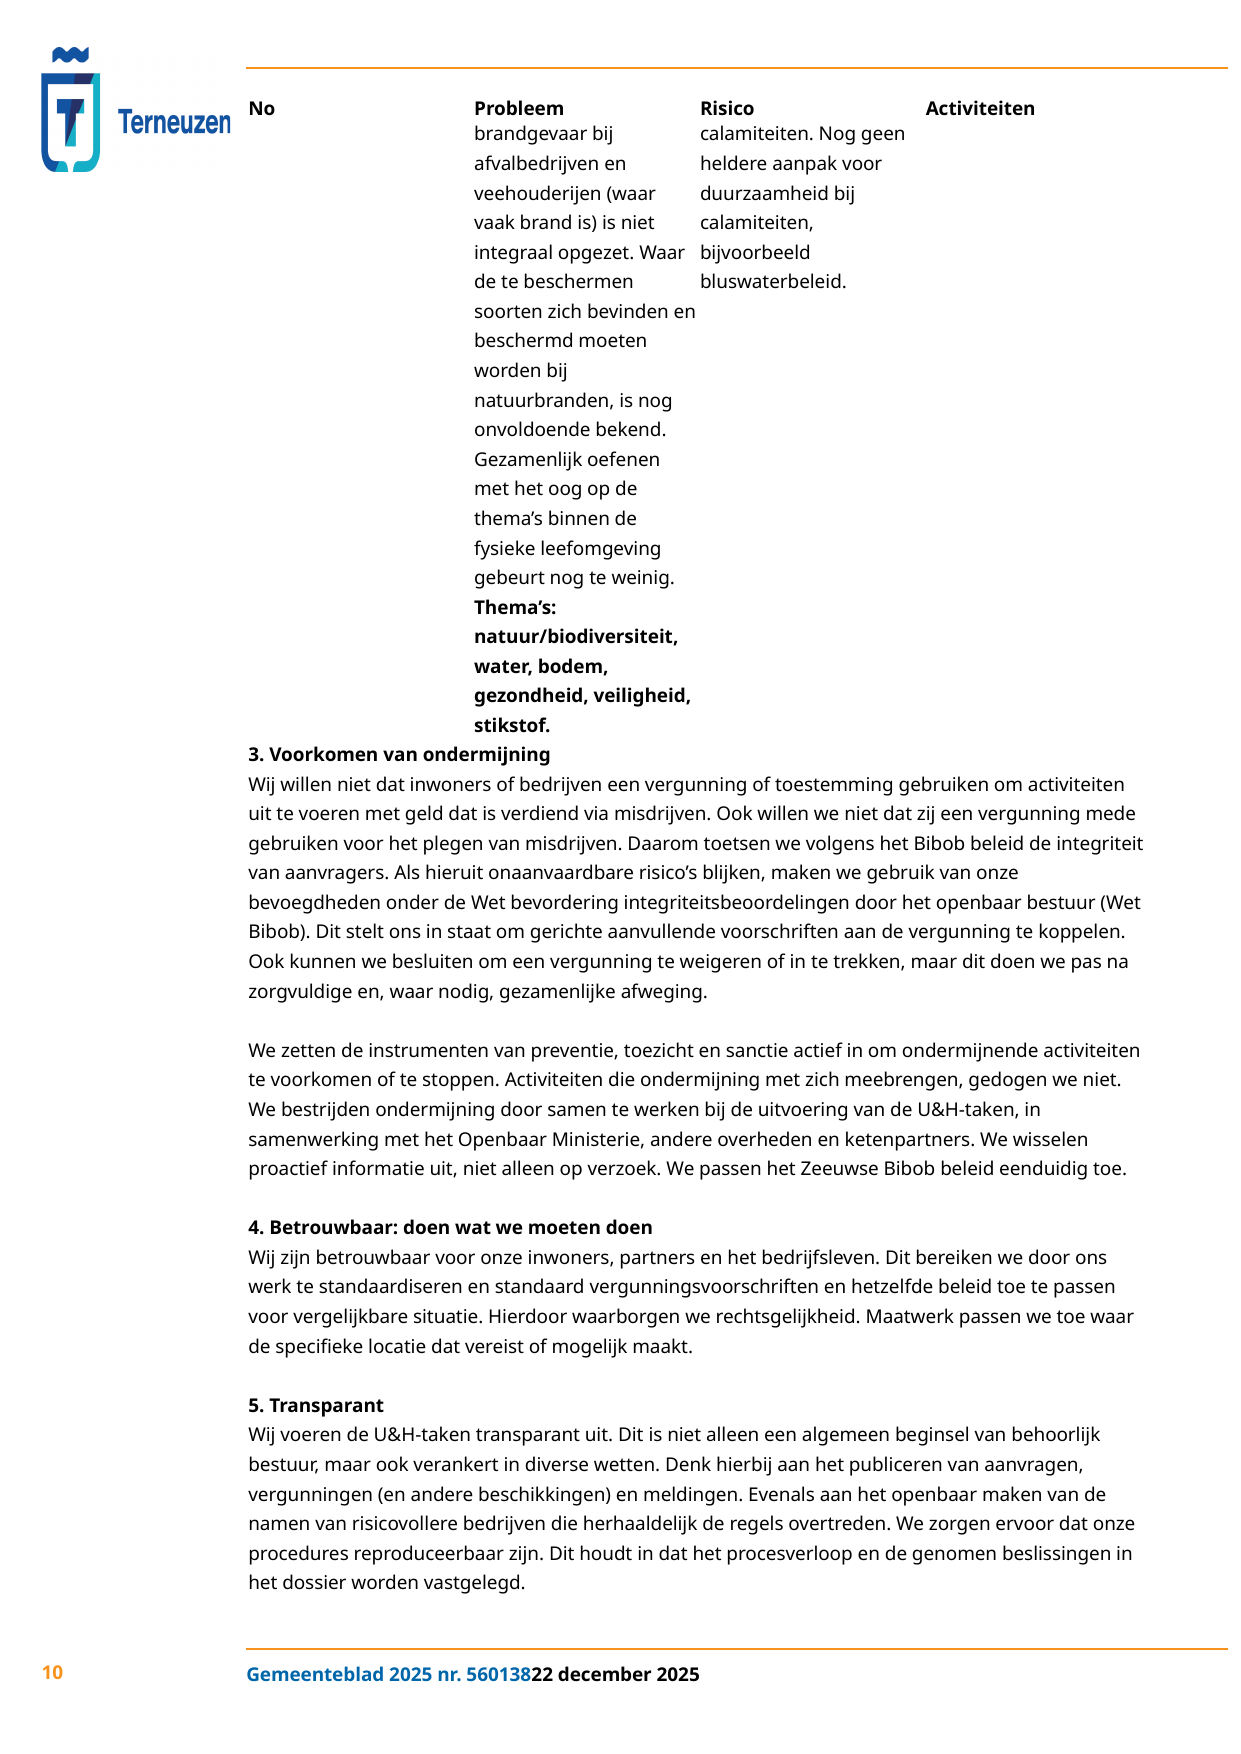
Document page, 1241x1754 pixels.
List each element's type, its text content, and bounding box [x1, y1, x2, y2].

table_header Risico [700, 95, 926, 121]
text Wij zijn betrouwbaar voor onze inwoners, partners en het bedrijfsleven. Dit bereiken we door ons werk te standaardiseren en standaard vergunningsvoorschriften en hetzelfde beleid toe te passen voor vergelijkbare situatie. Hierdoor waarborgen we rechtsgelijkheid. Maatwerk passen we toe waar de specifieke locatie dat vereist of mogelijk maakt. [248, 1244, 1152, 1358]
text 5. Transparant [248, 1392, 1152, 1418]
text 4. Betrouwbaar: doen wat we moeten doen [248, 1214, 1152, 1240]
table_cell calamiteiten. Nog geen heldere aanpak voor duurzaamheid bij calamiteiten, bijvoorbeeld bluswaterbeleid. [700, 121, 926, 738]
table_cell [926, 121, 1152, 738]
text Wij voeren de U&H-taken transparant uit. Dit is niet alleen een algemeen beginsel van behoorlijk bestuur, maar ook verankert in diverse wetten. Denk hierbij aan het publiceren van aanvragen, vergunningen (en andere beschikkingen) en meldingen. Evenals aan het openbaar maken van de namen van risicovollere bedrijven die herhaaldelijk de regels overtreden. We zorgen ervoor dat onze procedures reproduceerbaar zijn. Dit houdt in dat het procesverloop en de genomen beslissingen in het dossier worden vastgelegd. [248, 1422, 1152, 1595]
table_cell brandgevaar bij afvalbedrijven en veehouderijen (waar vaak brand is) is niet integraal opgezet. Waar de te beschermen soorten zich bevinden en beschermd moeten worden bij natuurbranden, is nog onvoldoende bekend. Gezamenlijk oefenen met het oog op de thema’s binnen de fysieke leefomgeving gebeurt nog te weinig. Thema’s: natuur/biodiversiteit, water, bodem, gezondheid, veiligheid, stikstof. [474, 121, 700, 738]
text 3. Voorkomen van ondermijning [248, 741, 1152, 767]
text We bestrijden ondermijning door samen te werken bij de uitvoering van de U&H-taken, in samenwerking met het Openbaar Ministerie, andere overheden en ketenpartners. We wisselen proactief informatie uit, niet alleen op verzoek. We passen het Zeeuwse Bibob beleid eenduidig toe. [248, 1096, 1152, 1181]
picture [41, 47, 231, 172]
table_header Probleem [474, 95, 700, 121]
table_header No [248, 95, 474, 121]
text Wij willen niet dat inwoners of bedrijven een vergunning of toestemming gebruiken om activiteiten uit te voeren met geld dat is verdiend via misdrijven. Ook willen we niet dat zij een vergunning mede gebruiken voor het plegen van misdrijven. Daarom toetsen we volgens het Bibob beleid de integriteit van aanvragers. Als hieruit onaanvaardbare risico’s blijken, maken we gebruik van onze bevoegdheden onder de Wet bevordering integriteitsbeoordelingen door het openbaar bestuur (Wet Bibob). Dit stelt ons in staat om gerichte aanvullende voorschriften aan de vergunning te koppelen. Ook kunnen we besluiten om een vergunning te weigeren of in te trekken, maar dit doen we pas na zorgvuldige en, waar nodig, gezamenlijke afweging. [248, 771, 1152, 1003]
text We zetten de instrumenten van preventie, toezicht en sanctie actief in om ondermijnende activiteiten te voorkomen of te stoppen. Activiteiten die ondermijning met zich meebrengen, gedogen we niet. [248, 1037, 1152, 1092]
table_header Activiteiten [926, 95, 1152, 121]
table_cell [248, 121, 474, 738]
